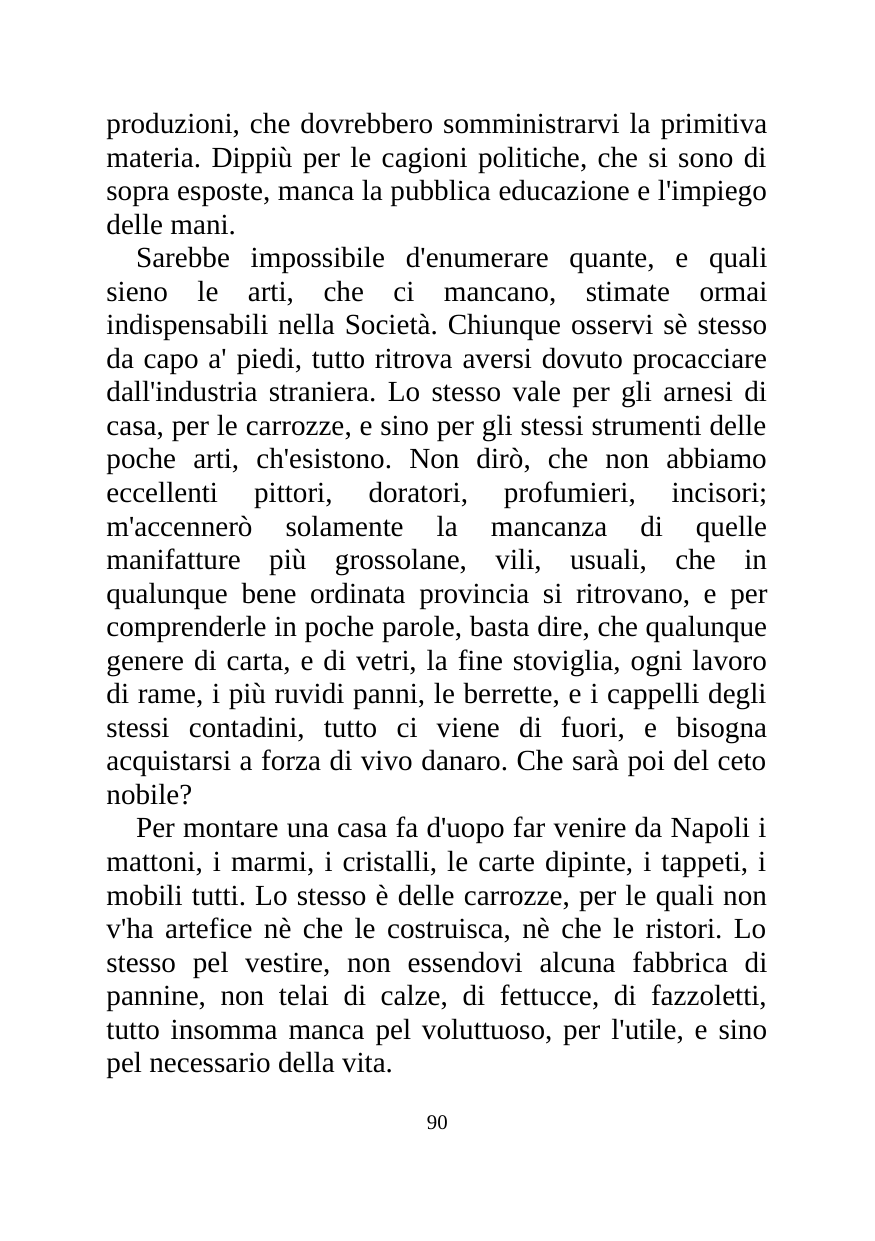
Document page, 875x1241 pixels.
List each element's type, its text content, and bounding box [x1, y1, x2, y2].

text Per montare una casa fa d'uopo far venire da Napoli i mattoni, i marmi, i cristalli, le carte dipinte, i tappeti, i mobili tutti. Lo stesso è delle carrozze, per le quali non v'ha artefice nè che le costruisca, nè che le ristori. Lo stesso pel vestire, non essendovi alcuna fabbrica di pannine, non telai di calze, di fettucce, di fazzoletti, tutto insomma manca pel voluttuoso, per l'utile, e sino pel necessario della vita. [106, 811, 768, 1079]
text Sarebbe impossibile d'enumerare quante, e quali sieno le arti, che ci mancano, stimate ormai indispensabili nella Società. Chiunque osservi sè stesso da capo a' piedi, tutto ritrova aversi dovuto procacciare dall'industria straniera. Lo stesso vale per gli arnesi di casa, per le carrozze, e sino per gli stessi strumenti delle poche arti, ch'esistono. Non dirò, che non abbiamo eccellenti pittori, doratori, profumieri, incisori; m'accennerò solamente la mancanza di quelle manifatture più grossolane, vili, usuali, che in qualunque bene ordinata provincia si ritrovano, e per comprenderle in poche parole, basta dire, che qualunque genere di carta, e di vetri, la fine stoviglia, ogni lavoro di rame, i più ruvidi panni, le berrette, e i cappelli degli stessi contadini, tutto ci viene di fuori, e bisogna acquistarsi a forza di vivo danaro. Che sarà poi del ceto nobile? [106, 240, 768, 811]
text produzioni, che dovrebbero somministrarvi la primitiva materia. Dippiù per le cagioni politiche, che si sono di sopra esposte, manca la pubblica educazione e l'impiego delle mani. [106, 106, 768, 240]
